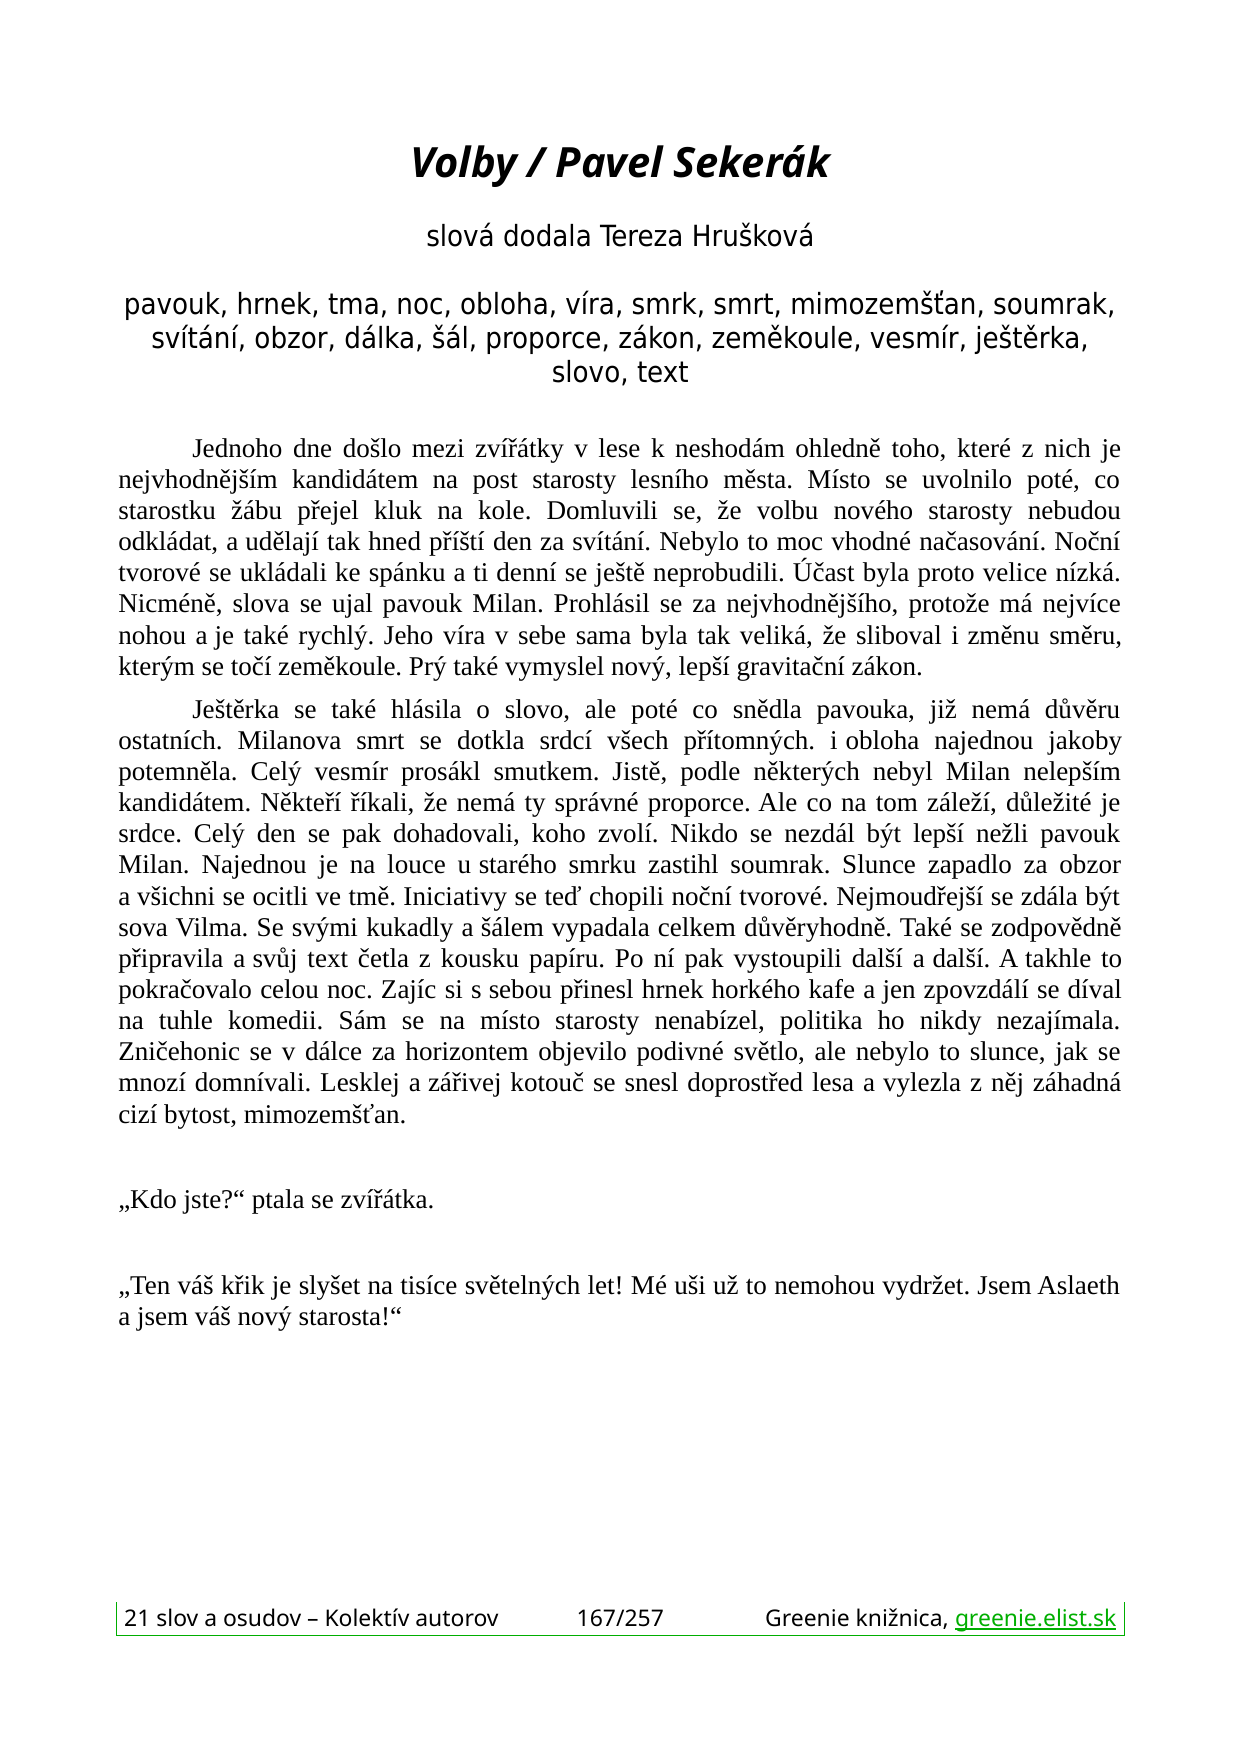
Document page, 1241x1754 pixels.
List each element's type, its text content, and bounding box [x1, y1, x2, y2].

subtitle Volby / Pavel Sekerák [118, 133, 1122, 190]
text Jednoho dne došlo mezi zvířátky v lese k neshodám ohledně toho, které z nich je nejvhodnějším kandidátem na post starosty lesního města. Místo se uvolnilo poté, co starostku žábu přejel kluk na kole. Domluvili se, že volbu nového starosty nebudou odkládat, a udělají tak hned příští den za svítání. Nebylo to moc vhodné načasování. Noční tvorové se ukládali ke spánku a ti denní se ještě neprobudili. Účast byla proto velice nízká. Nicméně, slova se ujal pavouk Milan. Prohlásil se za nejvhodnějšího, protože má nejvíce nohou a je také rychlý. Jeho víra v sebe sama byla tak veliká, že sliboval i změnu směru, kterým se točí zeměkoule. Prý také vymyslel nový, lepší gravitační zákon. [118, 432, 1122, 681]
text pavouk, hrnek, tma, noc, obloha, víra, smrk, smrt, mimozemšťan, soumrak, svítání, obzor, dálka, šál, proporce, zákon, zeměkoule, vesmír, ještěrka, slovo, text [118, 287, 1122, 389]
text „Kdo jste?“ ptala se zvířátka. [118, 1183, 1122, 1215]
text slová dodala Tereza Hrušková [118, 219, 1122, 253]
text „Ten váš křik je slyšet na tisíce světelných let! Mé uši už to nemohou vydržet. Jsem Aslaeth a jsem váš nový starosta!“ [118, 1269, 1122, 1332]
text Ještěrka se také hlásila o slovo, ale poté co snědla pavouka, již nemá důvěru ostatních. Milanova smrt se dotkla srdcí všech přítomných. i obloha najednou jakoby potemněla. Celý vesmír prosákl smutkem. Jistě, podle některých nebyl Milan nelepším kandidátem. Někteří říkali, že nemá ty správné proporce. Ale co na tom záleží, důležité je srdce. Celý den se pak dohadovali, koho zvolí. Nikdo se nezdál být lepší nežli pavouk Milan. Najednou je na louce u starého smrku zastihl soumrak. Slunce zapadlo za obzor a všichni se ocitli ve tmě. Iniciativy se teď chopili noční tvorové. Nejmoudřejší se zdála být sova Vilma. Se svými kukadly a šálem vypadala celkem důvěryhodně. Také se zodpovědně připravila a svůj text četla z kousku papíru. Po ní pak vystoupili další a další. A takhle to pokračovalo celou noc. Zajíc si s sebou přinesl hrnek horkého kafe a jen zpovzdálí se díval na tuhle komedii. Sám se na místo starosty nenabízel, politika ho nikdy nezajímala. Zničehonic se v dálce za horizontem objevilo podivné světlo, ale nebylo to slunce, jak se mnozí domnívali. Lesklej a zářivej kotouč se snesl doprostřed lesa a vylezla z něj záhadná cizí bytost, mimozemšťan. [118, 693, 1122, 1129]
